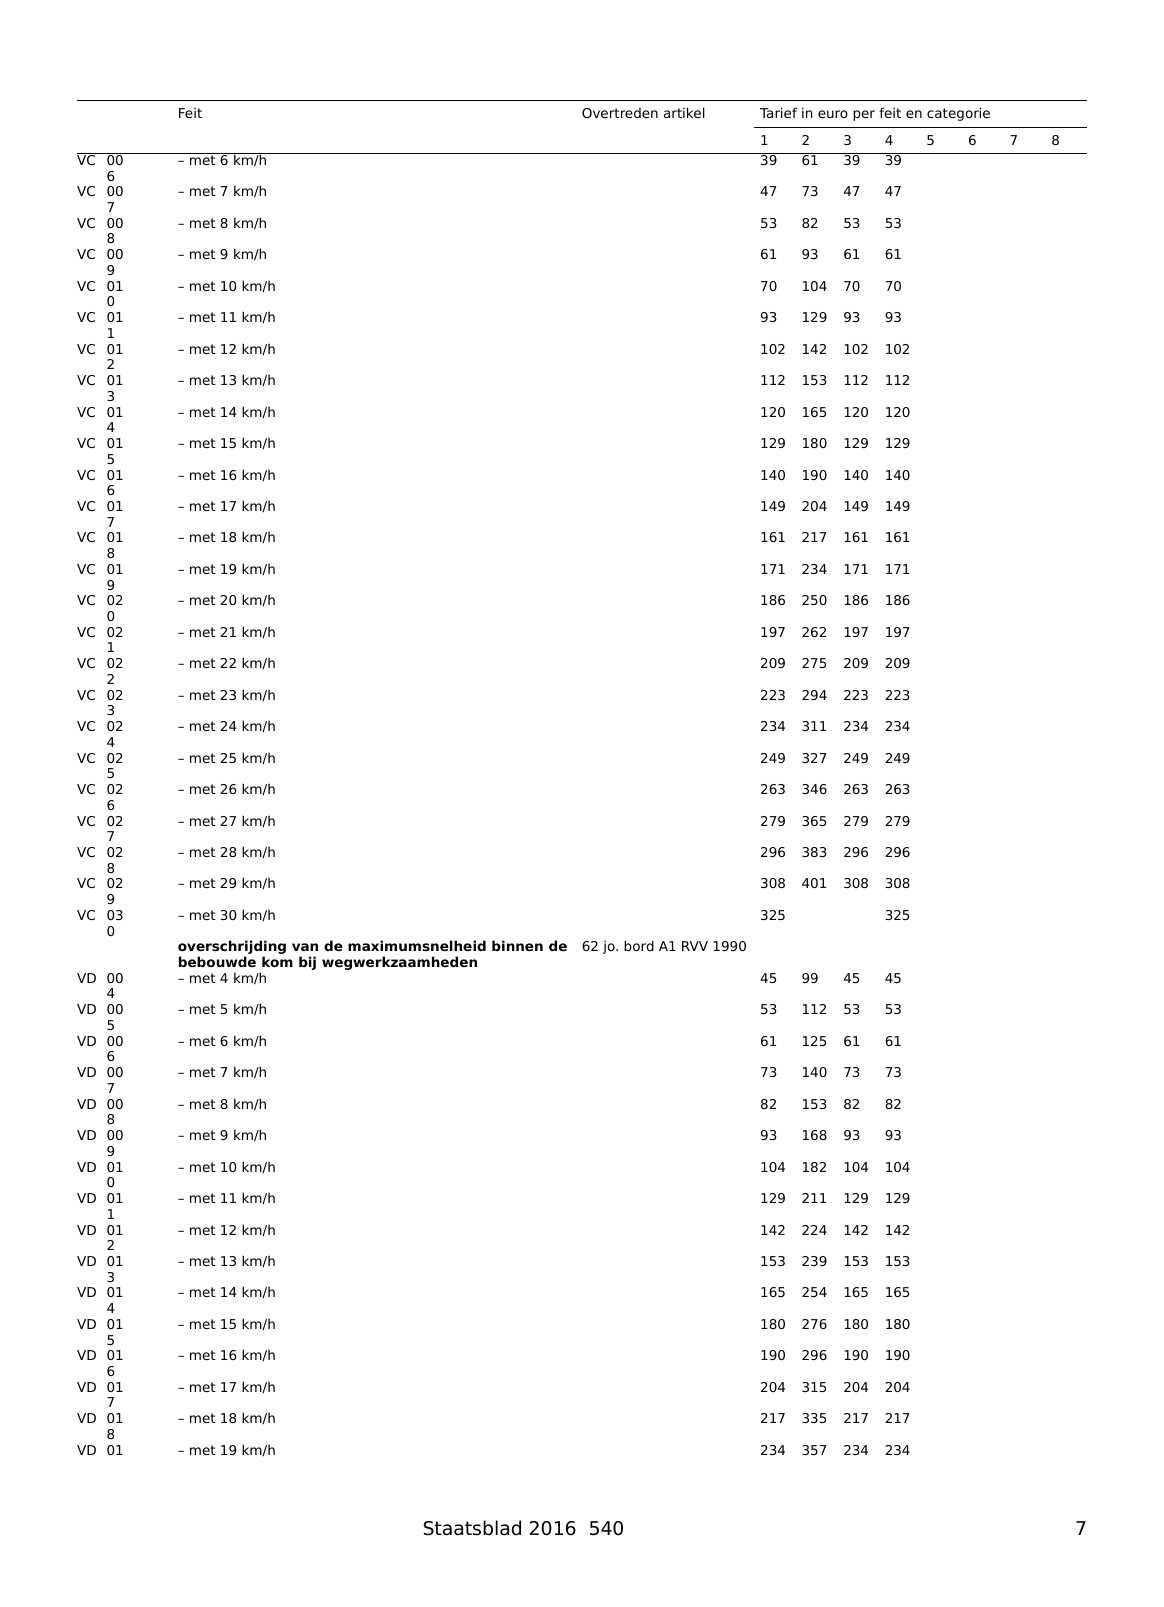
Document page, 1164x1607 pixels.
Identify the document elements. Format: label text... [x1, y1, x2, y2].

table_cell 234 [879, 1443, 920, 1458]
table_cell [136, 1348, 172, 1379]
table_cell [962, 562, 1003, 593]
table_cell [1045, 782, 1087, 813]
table_cell VD [77, 1254, 101, 1285]
table_cell 129 [879, 1191, 920, 1222]
table_cell – met 30 km/h [172, 908, 576, 939]
table_cell 93 [754, 310, 796, 341]
table_cell 223 [754, 688, 796, 719]
table_cell 224 [796, 1222, 837, 1254]
table_cell [1045, 1002, 1087, 1033]
table_cell 7 [1004, 128, 1045, 153]
table_cell 007 [101, 1065, 136, 1096]
table_cell 142 [837, 1222, 879, 1254]
table_cell 142 [879, 1222, 920, 1254]
table_cell [962, 719, 1003, 750]
table_cell 161 [879, 530, 920, 562]
table_cell [576, 279, 754, 310]
table_cell [962, 404, 1003, 436]
table_cell 53 [754, 216, 796, 247]
table_cell 182 [796, 1159, 837, 1191]
table_cell – met 21 km/h [172, 625, 576, 656]
table_cell [1045, 1222, 1087, 1254]
table_cell [920, 971, 962, 1002]
table_cell VD [77, 1222, 101, 1254]
table_cell – met 15 km/h [172, 436, 576, 467]
table_cell [962, 971, 1003, 1002]
table_cell 315 [796, 1380, 837, 1411]
table_cell [1045, 1096, 1087, 1128]
table_cell [136, 216, 172, 247]
table_cell 45 [879, 971, 920, 1002]
table_cell [101, 127, 136, 153]
table_cell 180 [837, 1317, 879, 1348]
table_cell [136, 1254, 172, 1285]
table_cell 61 [837, 1034, 879, 1065]
table_cell [962, 1348, 1003, 1379]
table_cell [920, 247, 962, 278]
table_cell 296 [879, 845, 920, 876]
table_cell [1004, 1159, 1045, 1191]
table_cell [1045, 719, 1087, 750]
table_cell 73 [879, 1065, 920, 1096]
table_cell 93 [879, 310, 920, 341]
table_cell [920, 625, 962, 656]
table_cell 171 [879, 562, 920, 593]
table_cell 120 [754, 404, 796, 436]
table_cell 023 [101, 688, 136, 719]
table_cell [576, 876, 754, 908]
table_cell – met 10 km/h [172, 279, 576, 310]
table_cell [136, 1285, 172, 1317]
table_cell 015 [101, 1317, 136, 1348]
table_cell [920, 373, 962, 404]
table_cell 165 [796, 404, 837, 436]
table_cell 129 [796, 310, 837, 341]
table_cell [576, 656, 754, 687]
table_cell [920, 184, 962, 216]
table_cell 027 [101, 813, 136, 845]
table_cell [1045, 1380, 1087, 1411]
table_cell [962, 1254, 1003, 1285]
table_cell VD [77, 1380, 101, 1411]
table_cell 47 [754, 184, 796, 216]
table_cell [1004, 562, 1045, 593]
table_cell [920, 750, 962, 782]
table_cell – met 13 km/h [172, 373, 576, 404]
table_cell [1045, 845, 1087, 876]
table_cell 6 [962, 128, 1003, 153]
table_cell 249 [754, 750, 796, 782]
table_cell VC [77, 530, 101, 562]
table_cell [136, 1034, 172, 1065]
table_cell 140 [796, 1065, 837, 1096]
table_cell 3 [837, 128, 879, 153]
table_cell 190 [837, 1348, 879, 1379]
table_cell 104 [796, 279, 837, 310]
table_cell 026 [101, 782, 136, 813]
table_cell [837, 939, 879, 971]
table_cell – met 6 km/h [172, 1034, 576, 1065]
table_cell 263 [837, 782, 879, 813]
table_cell 007 [101, 184, 136, 216]
table_cell [576, 813, 754, 845]
table_cell [920, 530, 962, 562]
table_cell 104 [837, 1159, 879, 1191]
table_cell 009 [101, 1128, 136, 1159]
table_cell 020 [101, 593, 136, 624]
table_cell [1045, 625, 1087, 656]
table_cell – met 19 km/h [172, 562, 576, 593]
table_cell [796, 908, 837, 939]
table_cell VC [77, 154, 101, 184]
table_cell 015 [101, 436, 136, 467]
table_cell 102 [754, 341, 796, 373]
table_cell VC [77, 404, 101, 436]
table_cell 82 [879, 1096, 920, 1128]
table_cell – met 24 km/h [172, 719, 576, 750]
table_cell [136, 499, 172, 530]
table_cell – met 10 km/h [172, 1159, 576, 1191]
table_cell [1004, 373, 1045, 404]
table_cell [136, 1002, 172, 1033]
table_cell [1004, 184, 1045, 216]
table_cell [1045, 908, 1087, 939]
table_cell [962, 782, 1003, 813]
table_cell [136, 688, 172, 719]
table_cell [1045, 530, 1087, 562]
table_cell 70 [879, 279, 920, 310]
table_cell [920, 719, 962, 750]
table_cell VD [77, 1285, 101, 1317]
table_cell 120 [879, 404, 920, 436]
table_header Feit [172, 101, 576, 127]
table_cell [1045, 593, 1087, 624]
table_cell VC [77, 467, 101, 499]
table_cell [1045, 310, 1087, 341]
table_cell – met 9 km/h [172, 247, 576, 278]
table_cell [1045, 939, 1087, 971]
table_cell – met 8 km/h [172, 1096, 576, 1128]
table_cell VD [77, 1317, 101, 1348]
table_cell 223 [879, 688, 920, 719]
table_cell [879, 939, 920, 971]
table_cell 234 [754, 1443, 796, 1458]
table_cell [962, 310, 1003, 341]
table_cell [962, 1191, 1003, 1222]
table_cell [962, 1317, 1003, 1348]
table_cell [1045, 467, 1087, 499]
table_cell [136, 593, 172, 624]
table_cell 234 [796, 562, 837, 593]
table_cell VC [77, 813, 101, 845]
table_cell – met 13 km/h [172, 1254, 576, 1285]
table_cell 294 [796, 688, 837, 719]
table_cell [576, 247, 754, 278]
table_cell [1004, 813, 1045, 845]
table_cell 165 [837, 1285, 879, 1317]
table_cell 142 [754, 1222, 796, 1254]
table_cell [136, 939, 172, 971]
table_cell [576, 1065, 754, 1096]
table_cell 112 [796, 1002, 837, 1033]
table_cell [576, 1191, 754, 1222]
table_cell 279 [879, 813, 920, 845]
table_cell [1045, 184, 1087, 216]
table_cell 011 [101, 310, 136, 341]
table_cell 204 [879, 1380, 920, 1411]
table_cell 129 [754, 1191, 796, 1222]
table_cell [136, 404, 172, 436]
table_cell [920, 310, 962, 341]
table_cell 011 [101, 1191, 136, 1222]
table_cell [1004, 688, 1045, 719]
table_cell [920, 1254, 962, 1285]
table_cell VD [77, 1411, 101, 1442]
table_cell [576, 373, 754, 404]
table_cell [920, 876, 962, 908]
table_cell 61 [754, 247, 796, 278]
table_cell VC [77, 656, 101, 687]
table_cell [920, 404, 962, 436]
table_cell [1045, 279, 1087, 310]
table_cell 004 [101, 971, 136, 1002]
table_cell [576, 1443, 754, 1458]
table_cell [920, 656, 962, 687]
table_cell [1004, 1254, 1045, 1285]
table_cell 006 [101, 1034, 136, 1065]
table_cell [962, 593, 1003, 624]
table_cell [1045, 404, 1087, 436]
table_cell [1045, 341, 1087, 373]
table_cell 296 [796, 1348, 837, 1379]
table_cell [576, 719, 754, 750]
table_cell [136, 1443, 172, 1458]
table_header [77, 101, 101, 127]
table_cell 73 [754, 1065, 796, 1096]
table_cell 279 [837, 813, 879, 845]
table_cell – met 17 km/h [172, 1380, 576, 1411]
table_cell 1 [754, 128, 796, 153]
table_cell [576, 127, 754, 153]
table_cell 022 [101, 656, 136, 687]
table_cell 165 [879, 1285, 920, 1317]
table_cell [1045, 247, 1087, 278]
table_cell [920, 939, 962, 971]
table_cell 275 [796, 656, 837, 687]
table_cell – met 11 km/h [172, 1191, 576, 1222]
table_cell VD [77, 1159, 101, 1191]
table_cell 180 [754, 1317, 796, 1348]
table_cell 262 [796, 625, 837, 656]
table_cell [920, 813, 962, 845]
table_cell [576, 216, 754, 247]
table_cell [1004, 845, 1045, 876]
table_cell [1004, 1128, 1045, 1159]
table_cell [576, 1002, 754, 1033]
table_cell [576, 1096, 754, 1128]
table_cell 149 [879, 499, 920, 530]
table_cell 276 [796, 1317, 837, 1348]
table_cell 180 [796, 436, 837, 467]
table_cell 168 [796, 1128, 837, 1159]
table_cell [962, 1065, 1003, 1096]
table_cell [101, 939, 136, 971]
table_cell 61 [796, 154, 837, 184]
table_cell 140 [754, 467, 796, 499]
table_cell [576, 1254, 754, 1285]
table_cell – met 23 km/h [172, 688, 576, 719]
table_cell 39 [837, 154, 879, 184]
table_cell [136, 562, 172, 593]
table_cell [1045, 1285, 1087, 1317]
table_cell – met 17 km/h [172, 499, 576, 530]
table_cell [920, 562, 962, 593]
table_cell [1004, 310, 1045, 341]
table_cell 82 [837, 1096, 879, 1128]
table_cell [576, 1317, 754, 1348]
table_cell [1004, 1002, 1045, 1033]
table_cell 47 [879, 184, 920, 216]
table_cell [576, 1380, 754, 1411]
table_cell 217 [796, 530, 837, 562]
table_cell [136, 467, 172, 499]
table_cell – met 4 km/h [172, 971, 576, 1002]
table_cell 53 [879, 1002, 920, 1033]
table_cell [136, 625, 172, 656]
table_cell [576, 1159, 754, 1191]
table_cell [1045, 750, 1087, 782]
table_cell [1045, 436, 1087, 467]
table_cell [1004, 750, 1045, 782]
table_cell 01 [101, 1443, 136, 1458]
table_cell 296 [754, 845, 796, 876]
table_cell 325 [879, 908, 920, 939]
table_cell [136, 1096, 172, 1128]
table_cell [1004, 625, 1045, 656]
table_cell – met 9 km/h [172, 1128, 576, 1159]
table_cell [920, 1065, 962, 1096]
table_cell VC [77, 719, 101, 750]
table_cell [136, 656, 172, 687]
table_cell [837, 908, 879, 939]
table_cell 104 [879, 1159, 920, 1191]
table_cell 53 [754, 1002, 796, 1033]
table_cell [920, 688, 962, 719]
table_cell 010 [101, 1159, 136, 1191]
table_cell [1045, 1128, 1087, 1159]
table_cell 45 [754, 971, 796, 1002]
table_cell 142 [796, 341, 837, 373]
table_cell [1004, 1034, 1045, 1065]
table_cell 018 [101, 1411, 136, 1442]
table_cell [962, 813, 1003, 845]
table_cell – met 14 km/h [172, 1285, 576, 1317]
table_cell [1004, 436, 1045, 467]
table_cell 102 [879, 341, 920, 373]
table_cell 234 [754, 719, 796, 750]
table_cell [1004, 1411, 1045, 1442]
table_cell VC [77, 436, 101, 467]
table_cell [1045, 688, 1087, 719]
table_cell 153 [796, 373, 837, 404]
table_cell [77, 939, 101, 971]
table_cell [920, 1034, 962, 1065]
table_cell 357 [796, 1443, 837, 1458]
table_cell 383 [796, 845, 837, 876]
table_cell [576, 1348, 754, 1379]
table_cell 017 [101, 1380, 136, 1411]
table_cell 030 [101, 908, 136, 939]
table_cell [576, 341, 754, 373]
table_cell [920, 216, 962, 247]
table_cell 013 [101, 1254, 136, 1285]
table_cell [962, 154, 1003, 184]
table_cell VC [77, 562, 101, 593]
table_cell 153 [879, 1254, 920, 1285]
table_cell – met 11 km/h [172, 310, 576, 341]
table_cell VD [77, 1348, 101, 1379]
table_cell VC [77, 216, 101, 247]
table_cell 279 [754, 813, 796, 845]
table_cell 249 [837, 750, 879, 782]
table_cell 153 [754, 1254, 796, 1285]
table_cell 186 [879, 593, 920, 624]
table_cell [920, 593, 962, 624]
table_cell – met 16 km/h [172, 1348, 576, 1379]
table_cell 190 [796, 467, 837, 499]
table_cell [136, 341, 172, 373]
table_cell 61 [837, 247, 879, 278]
table_cell [1004, 1065, 1045, 1096]
table_cell 327 [796, 750, 837, 782]
table_cell [962, 750, 1003, 782]
table_cell 53 [837, 1002, 879, 1033]
table_cell [1004, 279, 1045, 310]
table_cell – met 19 km/h [172, 1443, 576, 1458]
table_cell VD [77, 1191, 101, 1222]
table_cell 61 [754, 1034, 796, 1065]
table_cell [136, 782, 172, 813]
table_cell [136, 1065, 172, 1096]
table_cell [920, 845, 962, 876]
table_cell [1004, 1348, 1045, 1379]
table_cell [1045, 562, 1087, 593]
table_header Tarief in euro per feit en categorie [754, 101, 1087, 127]
table_cell – met 25 km/h [172, 750, 576, 782]
table_cell – met 27 km/h [172, 813, 576, 845]
table_cell 014 [101, 404, 136, 436]
table_cell 186 [837, 593, 879, 624]
table_cell [1045, 1443, 1087, 1458]
table_cell [1004, 908, 1045, 939]
table_cell – met 26 km/h [172, 782, 576, 813]
table_cell 73 [837, 1065, 879, 1096]
table_cell [920, 467, 962, 499]
table_cell 249 [879, 750, 920, 782]
table_cell 102 [837, 341, 879, 373]
table_cell 39 [879, 154, 920, 184]
table_cell 209 [879, 656, 920, 687]
table_cell 149 [754, 499, 796, 530]
table_cell 112 [837, 373, 879, 404]
table_cell 311 [796, 719, 837, 750]
table_cell 217 [754, 1411, 796, 1442]
table_cell 250 [796, 593, 837, 624]
table_cell [1045, 499, 1087, 530]
table_cell [1004, 876, 1045, 908]
table_cell [576, 908, 754, 939]
table_cell 190 [754, 1348, 796, 1379]
table_cell [1045, 1065, 1087, 1096]
table_cell 82 [796, 216, 837, 247]
table_cell 346 [796, 782, 837, 813]
table_cell [920, 499, 962, 530]
table_cell [136, 373, 172, 404]
table_cell [576, 688, 754, 719]
table_cell [576, 184, 754, 216]
table_cell [920, 782, 962, 813]
table_cell 82 [754, 1096, 796, 1128]
table_cell [136, 719, 172, 750]
table_cell 013 [101, 373, 136, 404]
table_cell 197 [879, 625, 920, 656]
table_cell [920, 154, 962, 184]
table_cell 019 [101, 562, 136, 593]
table_cell 325 [754, 908, 796, 939]
table_cell VD [77, 971, 101, 1002]
table_cell [1004, 499, 1045, 530]
table_cell 8 [1045, 128, 1087, 153]
table_cell [962, 436, 1003, 467]
table_cell [920, 908, 962, 939]
table_cell [962, 908, 1003, 939]
table_cell VC [77, 184, 101, 216]
table_cell [136, 310, 172, 341]
table_cell [1004, 782, 1045, 813]
table_cell [962, 688, 1003, 719]
table_cell 165 [754, 1285, 796, 1317]
table_cell – met 22 km/h [172, 656, 576, 687]
table_cell – met 29 km/h [172, 876, 576, 908]
table_cell 010 [101, 279, 136, 310]
table_cell VD [77, 1002, 101, 1033]
table_cell [1004, 939, 1045, 971]
table_cell 008 [101, 216, 136, 247]
table_header [136, 101, 172, 127]
table_cell [962, 1034, 1003, 1065]
table_cell – met 16 km/h [172, 467, 576, 499]
table_cell [136, 1317, 172, 1348]
table_cell VD [77, 1034, 101, 1065]
table_cell [962, 656, 1003, 687]
table_cell [962, 625, 1003, 656]
table_cell 153 [796, 1096, 837, 1128]
table_cell 006 [101, 154, 136, 184]
table_cell [920, 1191, 962, 1222]
table_cell [1004, 971, 1045, 1002]
table_cell [962, 876, 1003, 908]
table_header Overtreden artikel [576, 101, 754, 127]
table_cell 296 [837, 845, 879, 876]
table_cell [136, 1222, 172, 1254]
table_cell [576, 845, 754, 876]
table_cell VC [77, 845, 101, 876]
table_cell VD [77, 1443, 101, 1458]
table_cell 129 [837, 1191, 879, 1222]
table_cell [576, 436, 754, 467]
table_cell 112 [754, 373, 796, 404]
table_cell 017 [101, 499, 136, 530]
table_cell 104 [754, 1159, 796, 1191]
table_cell [1004, 404, 1045, 436]
table_cell 005 [101, 1002, 136, 1033]
table_cell 204 [837, 1380, 879, 1411]
table_cell 308 [837, 876, 879, 908]
table_cell 211 [796, 1191, 837, 1222]
table_cell [1045, 1159, 1087, 1191]
table_cell 401 [796, 876, 837, 908]
table_cell [962, 1159, 1003, 1191]
table_cell 140 [879, 467, 920, 499]
table_cell 209 [837, 656, 879, 687]
table_cell 186 [754, 593, 796, 624]
table_cell [136, 813, 172, 845]
table_cell 209 [754, 656, 796, 687]
table_cell 018 [101, 530, 136, 562]
table_cell VC [77, 499, 101, 530]
table_cell [136, 750, 172, 782]
table_cell 62 jo. bord A1 RVV 1990 [576, 939, 754, 971]
table_cell [962, 1443, 1003, 1458]
table_cell 120 [837, 404, 879, 436]
table_cell 70 [754, 279, 796, 310]
table_cell [136, 845, 172, 876]
table_cell 263 [754, 782, 796, 813]
table_cell [1004, 719, 1045, 750]
table_cell [1004, 1443, 1045, 1458]
table_cell 4 [879, 128, 920, 153]
table_cell [576, 467, 754, 499]
table_cell 45 [837, 971, 879, 1002]
table_cell VC [77, 750, 101, 782]
table_cell [1045, 1034, 1087, 1065]
table_cell [576, 782, 754, 813]
table_cell 223 [837, 688, 879, 719]
table_cell [136, 1380, 172, 1411]
table_cell – met 18 km/h [172, 1411, 576, 1442]
table_cell [920, 1380, 962, 1411]
table_cell [576, 971, 754, 1002]
table_cell 70 [837, 279, 879, 310]
table_cell 53 [879, 216, 920, 247]
table_cell [136, 1128, 172, 1159]
table_cell 140 [837, 467, 879, 499]
table_cell [576, 310, 754, 341]
table_cell 028 [101, 845, 136, 876]
table_cell 217 [879, 1411, 920, 1442]
table_cell 016 [101, 1348, 136, 1379]
table_cell [136, 184, 172, 216]
table_cell 53 [837, 216, 879, 247]
table_cell 99 [796, 971, 837, 1002]
table_cell [136, 530, 172, 562]
table_cell [962, 341, 1003, 373]
table_cell – met 7 km/h [172, 1065, 576, 1096]
table_cell 129 [754, 436, 796, 467]
table_cell overschrijding van de maximumsnelheid binnen de bebouwde kom bij wegwerkzaamheden [172, 939, 576, 971]
table_cell 012 [101, 341, 136, 373]
table_cell 008 [101, 1096, 136, 1128]
table_cell [576, 530, 754, 562]
table_cell [1004, 1317, 1045, 1348]
table_cell 47 [837, 184, 879, 216]
table_cell VC [77, 688, 101, 719]
table_cell 129 [879, 436, 920, 467]
table_cell – met 12 km/h [172, 1222, 576, 1254]
table_cell 021 [101, 625, 136, 656]
table_cell – met 12 km/h [172, 341, 576, 373]
table_cell [576, 1128, 754, 1159]
table_cell 239 [796, 1254, 837, 1285]
table_cell [1004, 154, 1045, 184]
table_cell [576, 1222, 754, 1254]
table_cell [1045, 1348, 1087, 1379]
table_cell 149 [837, 499, 879, 530]
table_cell [962, 1128, 1003, 1159]
table_cell [576, 593, 754, 624]
table_cell [1045, 1254, 1087, 1285]
table_cell 024 [101, 719, 136, 750]
table_cell [1004, 1191, 1045, 1222]
table_cell [1004, 530, 1045, 562]
table_cell 125 [796, 1034, 837, 1065]
table_cell [1004, 216, 1045, 247]
table_cell [1004, 1222, 1045, 1254]
table_cell [576, 154, 754, 184]
table_cell [962, 1411, 1003, 1442]
table_cell [576, 625, 754, 656]
table_cell [920, 1285, 962, 1317]
table_cell 197 [754, 625, 796, 656]
table_cell [136, 436, 172, 467]
table_cell 2 [796, 128, 837, 153]
table_cell [796, 939, 837, 971]
table_cell [962, 1285, 1003, 1317]
table_cell [754, 939, 796, 971]
table_cell [1045, 154, 1087, 184]
table_cell [962, 247, 1003, 278]
table_cell [576, 1285, 754, 1317]
table_cell [962, 1096, 1003, 1128]
table_cell 180 [879, 1317, 920, 1348]
table_cell 39 [754, 154, 796, 184]
table_cell [920, 436, 962, 467]
table_cell 012 [101, 1222, 136, 1254]
table_cell VC [77, 247, 101, 278]
table_cell 197 [837, 625, 879, 656]
table_cell [1045, 373, 1087, 404]
table_cell [962, 499, 1003, 530]
table_cell [1004, 1096, 1045, 1128]
table_cell 254 [796, 1285, 837, 1317]
table_cell [1004, 247, 1045, 278]
table_cell [136, 154, 172, 184]
table_cell VC [77, 782, 101, 813]
table_cell 009 [101, 247, 136, 278]
table_cell [136, 127, 172, 153]
table_cell 153 [837, 1254, 879, 1285]
table_cell [920, 1128, 962, 1159]
table_cell [576, 1411, 754, 1442]
table_cell [920, 1222, 962, 1254]
table_cell [1045, 971, 1087, 1002]
table_cell 5 [920, 128, 962, 153]
table_cell [136, 876, 172, 908]
table_cell [1004, 656, 1045, 687]
table_cell 217 [837, 1411, 879, 1442]
table_cell [962, 216, 1003, 247]
table_cell 93 [796, 247, 837, 278]
table_cell 025 [101, 750, 136, 782]
table_cell [920, 1443, 962, 1458]
table_cell [1045, 216, 1087, 247]
table_cell – met 14 km/h [172, 404, 576, 436]
table_cell VD [77, 1065, 101, 1096]
table_cell 93 [837, 310, 879, 341]
table_cell VC [77, 373, 101, 404]
table_cell [576, 1034, 754, 1065]
table_cell – met 8 km/h [172, 216, 576, 247]
table_cell [920, 1317, 962, 1348]
table_cell [962, 279, 1003, 310]
table_cell [1045, 1317, 1087, 1348]
table_cell VC [77, 625, 101, 656]
table_cell 161 [754, 530, 796, 562]
table_cell [962, 184, 1003, 216]
table_cell VC [77, 310, 101, 341]
table_cell [962, 467, 1003, 499]
table_cell – met 20 km/h [172, 593, 576, 624]
table_cell [920, 341, 962, 373]
table_cell [136, 247, 172, 278]
table_cell [136, 279, 172, 310]
table_cell [136, 1411, 172, 1442]
table_cell 93 [754, 1128, 796, 1159]
table_cell VC [77, 279, 101, 310]
table_cell 129 [837, 436, 879, 467]
table_cell 234 [837, 719, 879, 750]
table_cell VC [77, 341, 101, 373]
table_cell 263 [879, 782, 920, 813]
table_cell 161 [837, 530, 879, 562]
table_cell 365 [796, 813, 837, 845]
table_cell VC [77, 876, 101, 908]
table_cell [576, 499, 754, 530]
table_cell 204 [754, 1380, 796, 1411]
table_cell [576, 750, 754, 782]
table_cell 112 [879, 373, 920, 404]
table_cell 171 [754, 562, 796, 593]
table_cell [920, 1002, 962, 1033]
table_cell [1004, 1380, 1045, 1411]
table_cell [1045, 813, 1087, 845]
table_cell 171 [837, 562, 879, 593]
table_cell 335 [796, 1411, 837, 1442]
table_header [101, 101, 136, 127]
table_cell [962, 1002, 1003, 1033]
table_cell [136, 1191, 172, 1222]
table_cell VC [77, 593, 101, 624]
table_cell – met 5 km/h [172, 1002, 576, 1033]
table_cell VD [77, 1128, 101, 1159]
table_cell – met 15 km/h [172, 1317, 576, 1348]
table_cell 016 [101, 467, 136, 499]
table_cell [1004, 1285, 1045, 1317]
table_cell 93 [879, 1128, 920, 1159]
table_cell [77, 127, 101, 153]
table_cell [920, 1411, 962, 1442]
table_cell 308 [879, 876, 920, 908]
table_cell [1004, 341, 1045, 373]
table_cell 234 [837, 1443, 879, 1458]
table_cell VD [77, 1096, 101, 1128]
table_cell [1045, 876, 1087, 908]
table_cell [576, 562, 754, 593]
table_cell 190 [879, 1348, 920, 1379]
table_cell [1045, 656, 1087, 687]
table_cell 61 [879, 247, 920, 278]
table_cell [1045, 1411, 1087, 1442]
table_cell VC [77, 908, 101, 939]
table_cell – met 7 km/h [172, 184, 576, 216]
table_cell 308 [754, 876, 796, 908]
table_cell [920, 279, 962, 310]
table_cell [962, 845, 1003, 876]
table_cell 204 [796, 499, 837, 530]
table_cell – met 18 km/h [172, 530, 576, 562]
table_cell [1045, 1191, 1087, 1222]
table_cell 93 [837, 1128, 879, 1159]
table_cell [962, 1222, 1003, 1254]
table_cell [920, 1348, 962, 1379]
table_cell 73 [796, 184, 837, 216]
table_cell [920, 1159, 962, 1191]
table_cell [962, 1380, 1003, 1411]
table_cell 61 [879, 1034, 920, 1065]
table_cell 029 [101, 876, 136, 908]
table_cell 014 [101, 1285, 136, 1317]
table_cell [136, 971, 172, 1002]
table_cell [962, 373, 1003, 404]
table_cell [962, 530, 1003, 562]
table_cell – met 6 km/h [172, 154, 576, 184]
table_cell [136, 908, 172, 939]
table_cell [136, 1159, 172, 1191]
table_cell 234 [879, 719, 920, 750]
table_cell [920, 1096, 962, 1128]
table_cell [1004, 593, 1045, 624]
table_cell – met 28 km/h [172, 845, 576, 876]
table_cell [576, 404, 754, 436]
table_cell [962, 939, 1003, 971]
table_cell [172, 127, 576, 153]
table_cell [1004, 467, 1045, 499]
